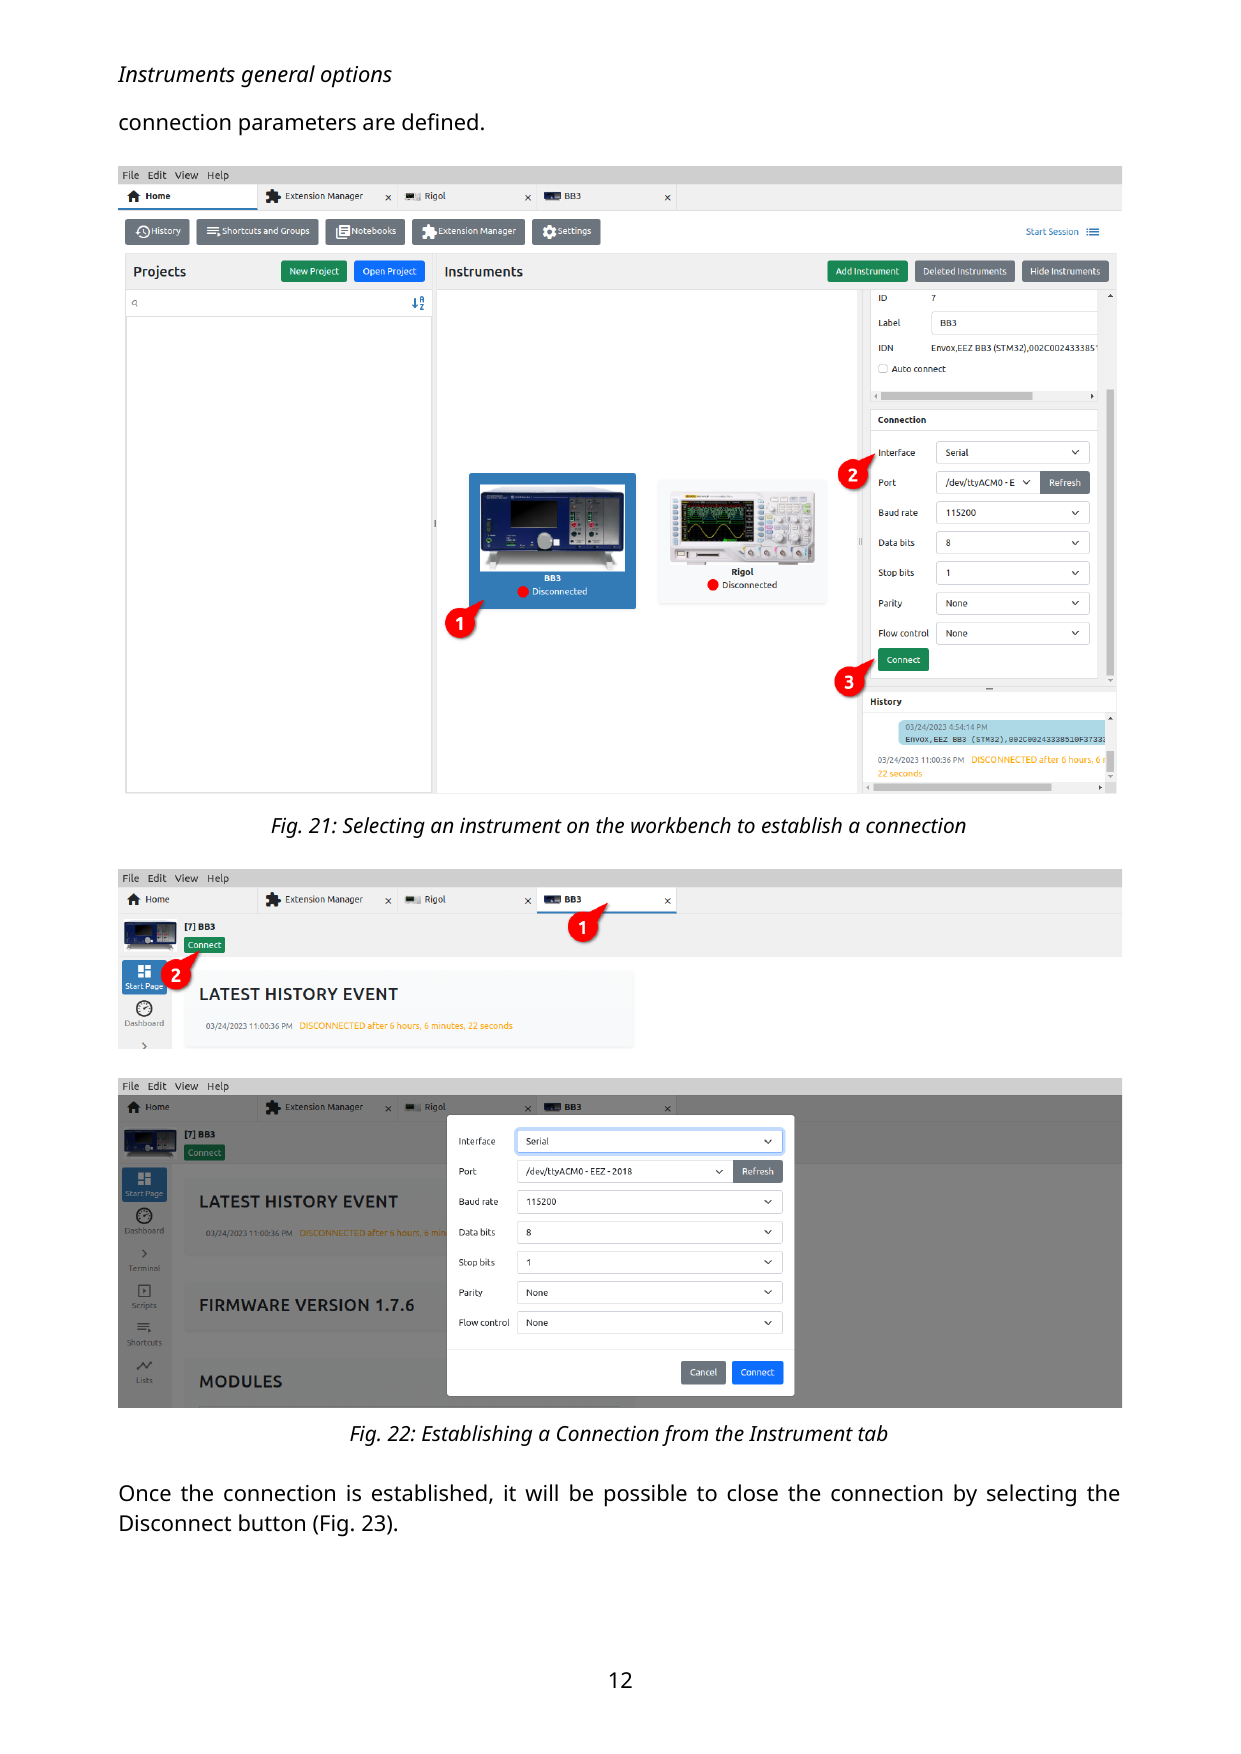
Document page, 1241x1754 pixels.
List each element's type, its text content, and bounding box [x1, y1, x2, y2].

text Fig. 22: Establishing a Connection from the Instrument tab [118, 1408, 1122, 1448]
picture [118, 1078, 1123, 1408]
text Fig. 21: Selecting an instrument on the workbench to establish a connection [118, 800, 1122, 840]
text connection parameters are defined. [118, 107, 1122, 136]
picture [118, 166, 1123, 800]
picture [118, 869, 1123, 1049]
text Once the connection is established, it will be possible to close the connection by selecting the Disconnect button (Fig. 23). [118, 1478, 1122, 1537]
